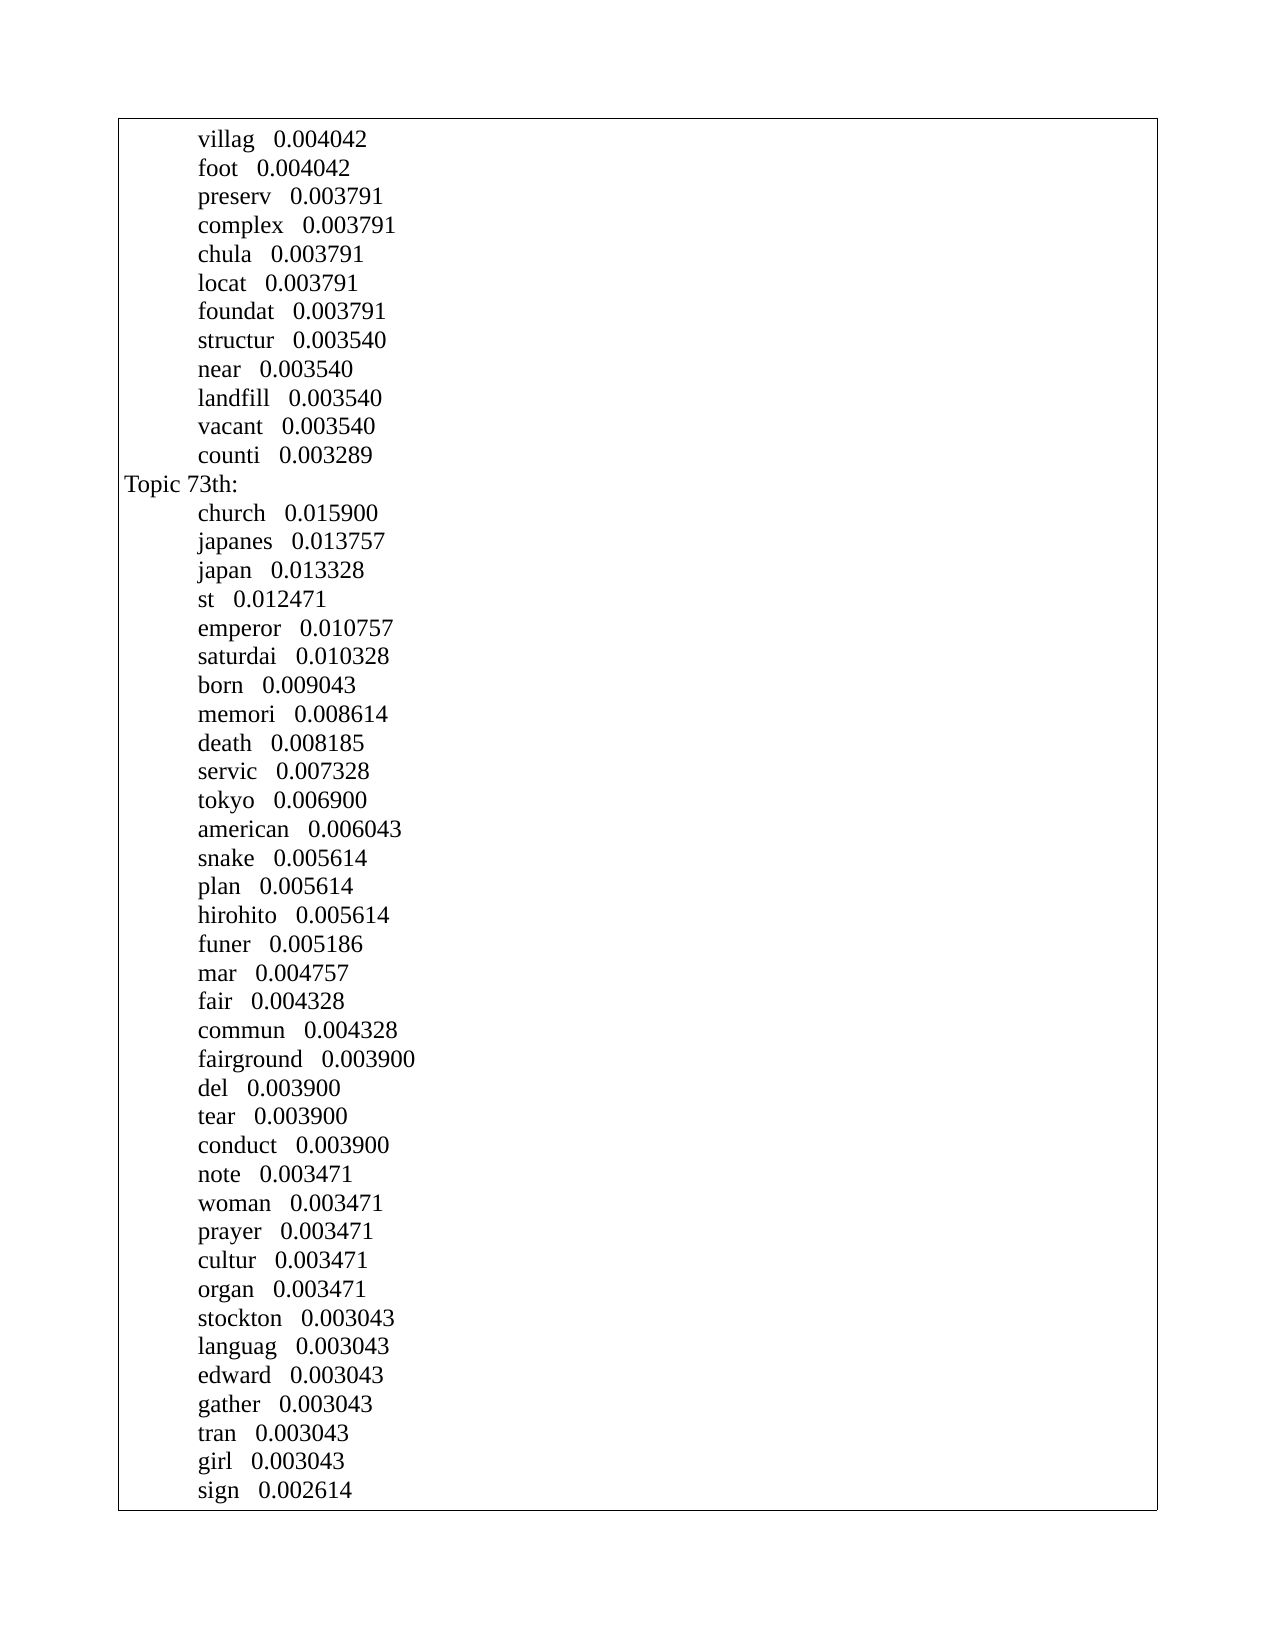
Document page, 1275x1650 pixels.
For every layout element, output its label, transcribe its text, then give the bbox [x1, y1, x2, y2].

table_header villag 0.004042 foot 0.004042 preserv 0.003791 complex 0.003791 chula 0.003791 locat 0.003791 foundat 0.003791 structur 0.003540 near 0.003540 landfill 0.003540 vacant 0.003540 counti 0.003289 Topic 73th: church 0.015900 japanes 0.013757 japan 0.013328 st 0.012471 emperor 0.010757 saturdai 0.010328 born 0.009043 memori 0.008614 death 0.008185 servic 0.007328 tokyo 0.006900 american 0.006043 snake 0.005614 plan 0.005614 hirohito 0.005614 funer 0.005186 mar 0.004757 fair 0.004328 commun 0.004328 fairground 0.003900 del 0.003900 tear 0.003900 conduct 0.003900 note 0.003471 woman 0.003471 prayer 0.003471 cultur 0.003471 organ 0.003471 stockton 0.003043 languag 0.003043 edward 0.003043 gather 0.003043 tran 0.003043 girl 0.003043 sign 0.002614 [119, 119, 1157, 1510]
